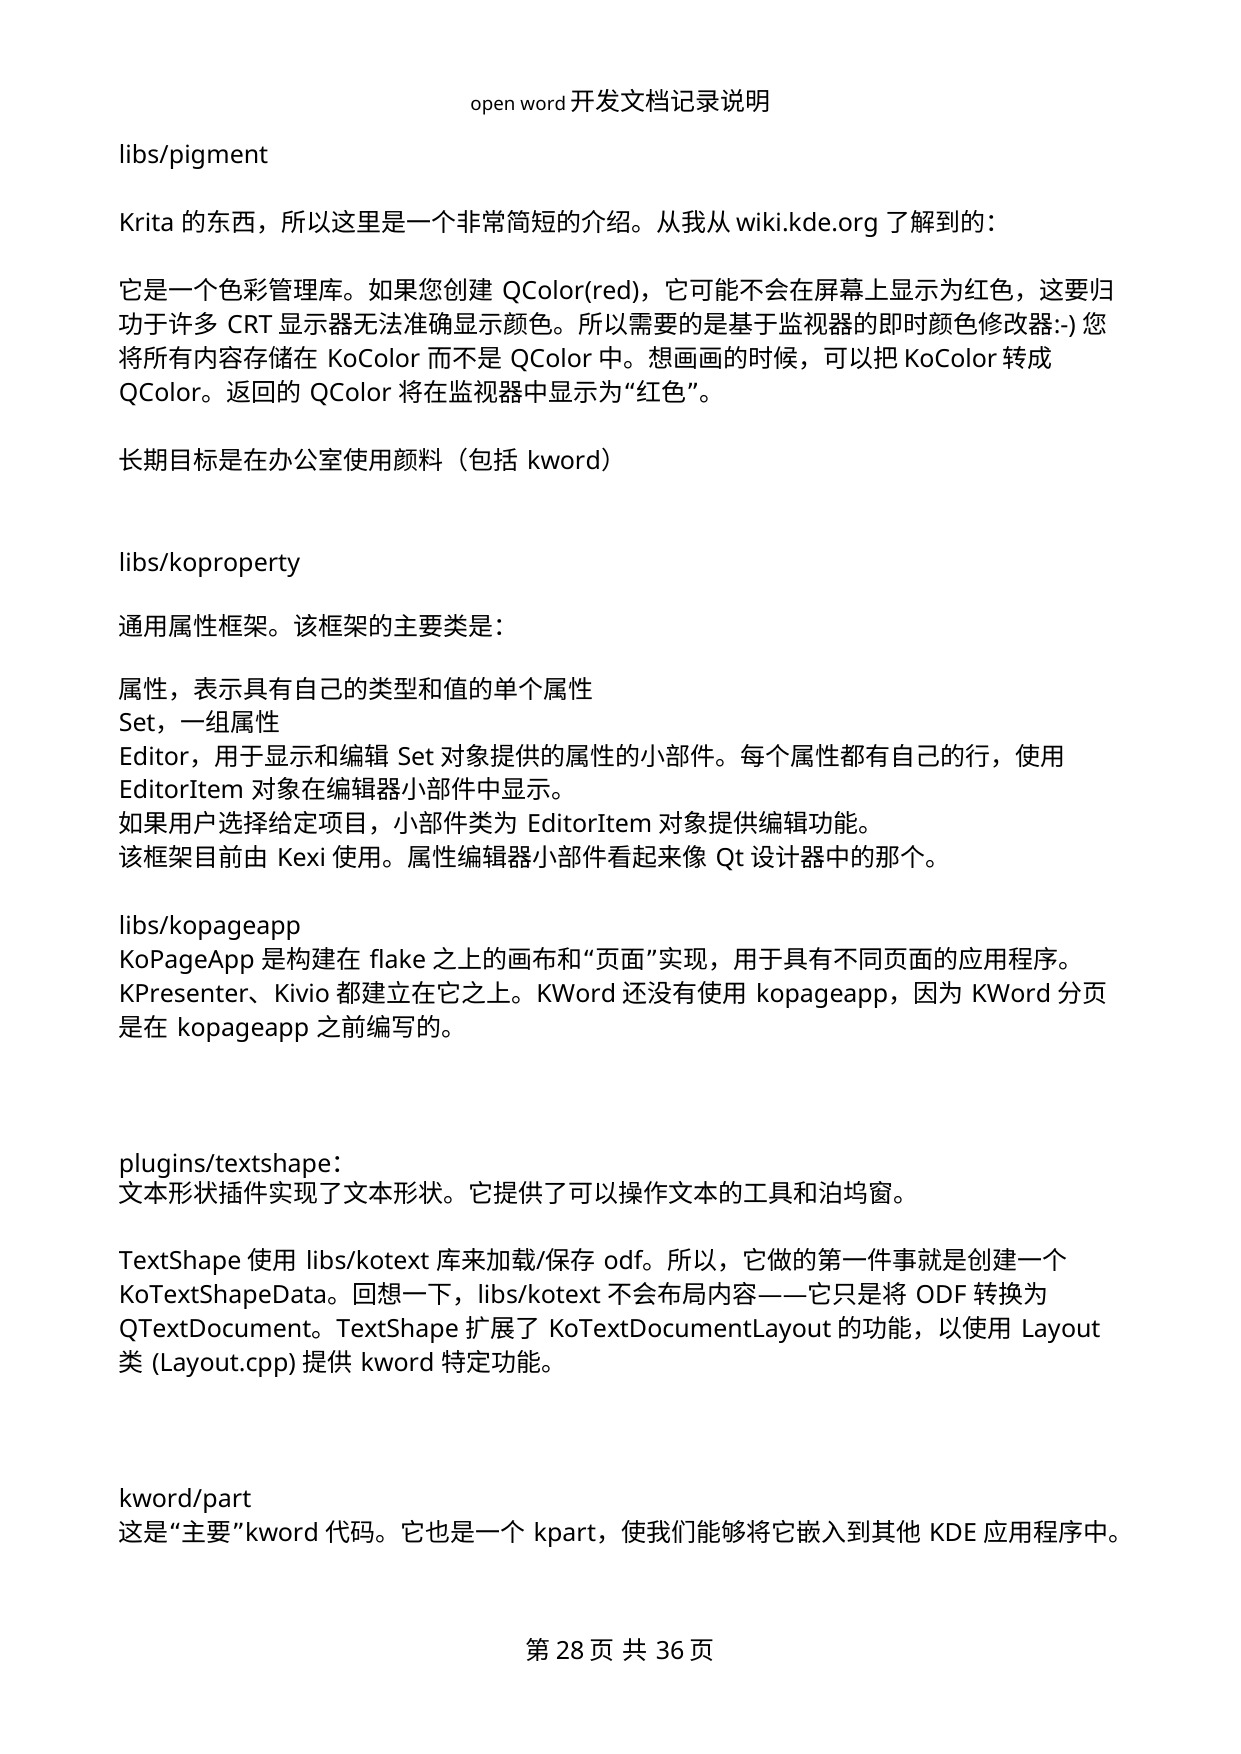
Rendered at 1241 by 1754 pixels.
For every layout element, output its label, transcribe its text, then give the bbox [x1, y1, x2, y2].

text libs/koproperty [119, 545, 1121, 579]
text plugins/textshape： [119, 1146, 1121, 1180]
text Editor，用于显示和编辑 Set 对象提供的属性的小部件。每个属性都有自己的行，使用 EditorItem 对象在编辑器小部件中显示。 [119, 738, 1121, 806]
text 长期目标是在办公室使用颜料（包括 kword） [119, 443, 1121, 477]
text 属性，表示具有自己的类型和值的单个属性 [119, 676, 1121, 704]
text KoPageApp 是构建在 flake 之上的画布和“页面”实现，用于具有不同页面的应用程序。KPresenter、Kivio 都建立在它之上。KWord 还没有使用 kopageapp，因为 KWord 分页是在 kopageapp 之前编写的。 [119, 942, 1121, 1044]
text kword/part [119, 1481, 1121, 1514]
text 通用属性框架。该框架的主要类是： [119, 613, 1121, 642]
text 它是一个色彩管理库。如果您创建 QColor(red)，它可能不会在屏幕上显示为红色，这要归功于许多 CRT 显示器无法准确显示颜色。所以需要的是基于监视器的即时颜色修改器:-) 您将所有内容存储在 KoColor 而不是 QColor 中。想画画的时候，可以把KoColor转成QColor。返回的 QColor 将在监视器中显示为“红色”。 [119, 273, 1121, 409]
text libs/pigment [119, 137, 1121, 171]
text TextShape 使用 libs/kotext 库来加载/保存 odf。所以，它做的第一件事就是创建一个 KoTextShapeData。回想一下，libs/kotext 不会布局内容——它只是将 ODF 转换为 QTextDocument。TextShape 扩展了 KoTextDocumentLayout 的功能，以使用 Layout 类 (Layout.cpp) 提供 kword 特定功能。 [119, 1243, 1121, 1379]
text 这是“主要”kword 代码。它也是一个 kpart，使我们能够将它嵌入到其他 KDE 应用程序中。 [119, 1514, 1121, 1548]
text Krita 的东西，所以这里是一个非常简短的介绍。从我从wiki.kde.org 了解到的： [119, 205, 1121, 239]
text 文本形状插件实现了文本形状。它提供了可以操作文本的工具和泊坞窗。 [119, 1180, 1121, 1209]
text 该框架目前由 Kexi 使用。属性编辑器小部件看起来像 Qt 设计器中的那个。 [119, 840, 1121, 874]
text libs/kopageapp [119, 908, 1121, 942]
text Set，一组属性 [119, 704, 1121, 738]
text 如果用户选择给定项目，小部件类为 EditorItem 对象提供编辑功能。 [119, 806, 1121, 840]
